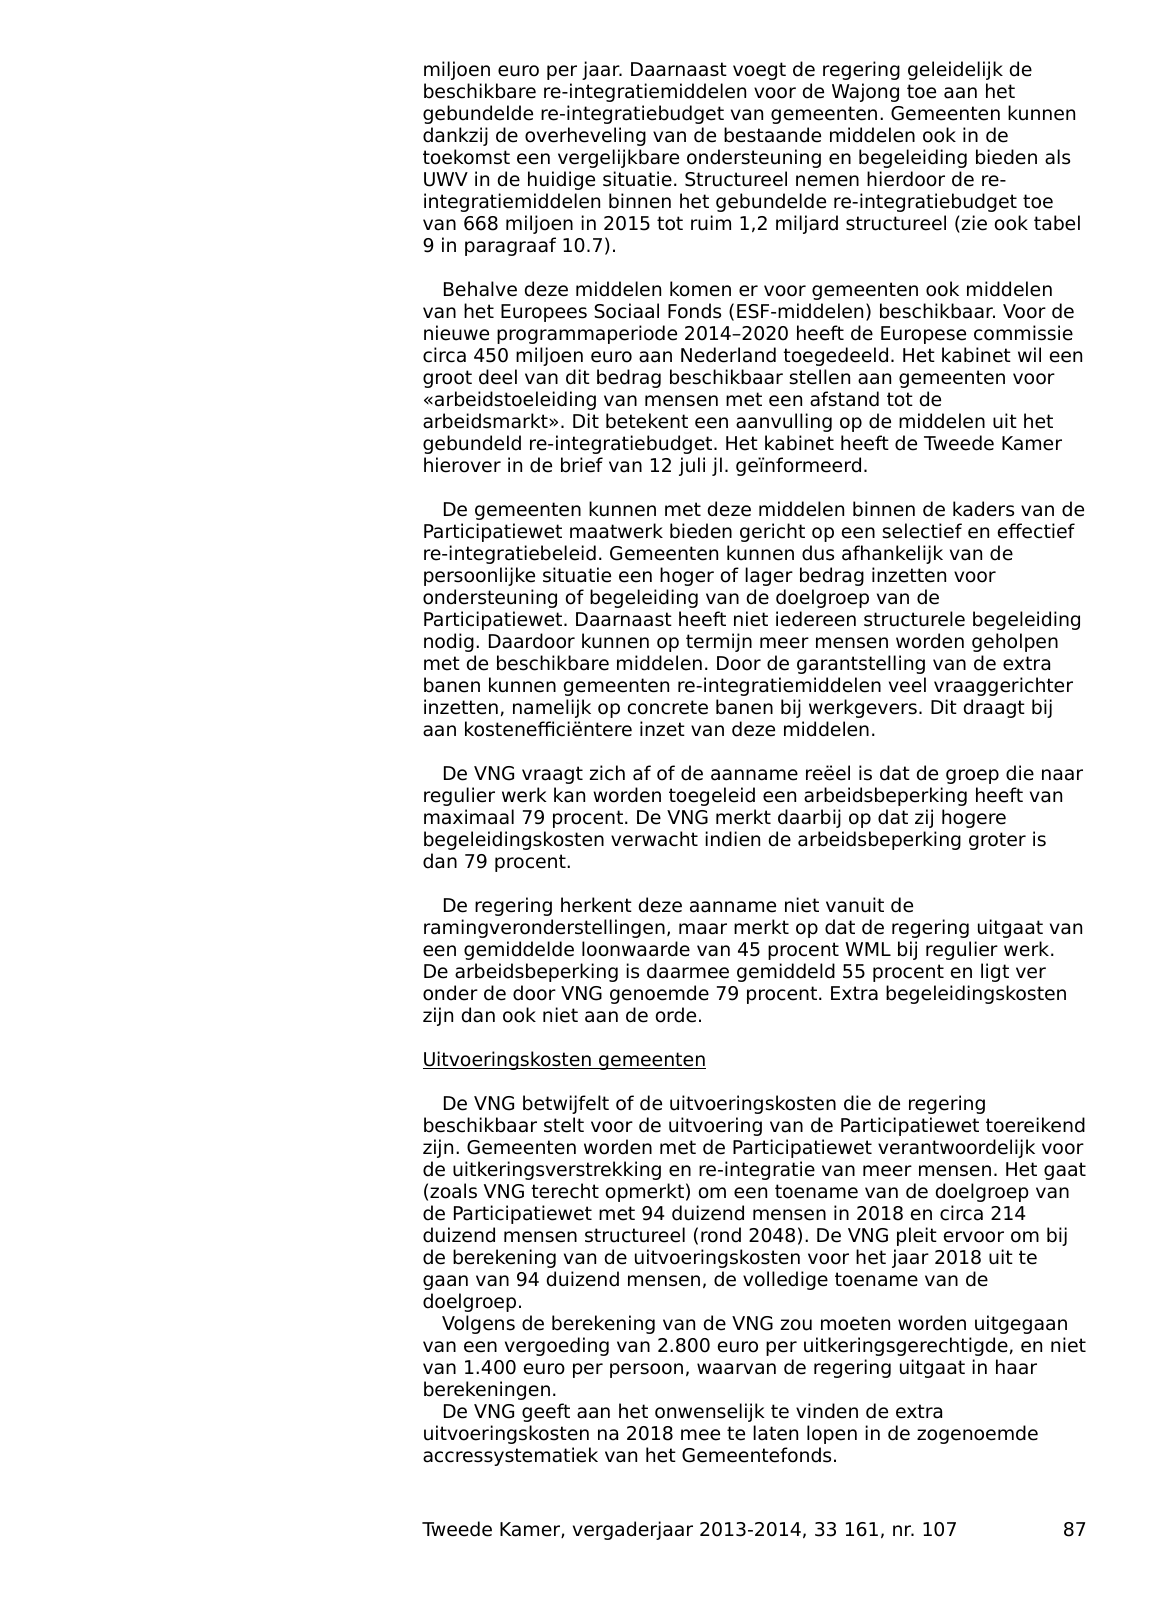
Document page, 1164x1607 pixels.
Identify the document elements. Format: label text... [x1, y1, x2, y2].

text De VNG betwijfelt of de uitvoeringskosten die de regering beschikbaar stelt voor de uitvoering van de Participatiewet toereikend zijn. Gemeenten worden met de Participatiewet verantwoordelijk voor de uitkeringsverstrekking en re-integratie van meer mensen. Het gaat (zoals VNG terecht opmerkt) om een toename van de doelgroep van de Participatiewet met 94 duizend mensen in 2018 en circa 214 duizend mensen structureel (rond 2048). De VNG pleit ervoor om bij de berekening van de uitvoeringskosten voor het jaar 2018 uit te gaan van 94 duizend mensen, de volledige toename van de doelgroep. [422, 1093, 1087, 1313]
text Volgens de berekening van de VNG zou moeten worden uitgegaan van een vergoeding van 2.800 euro per uitkeringsgerechtigde, en niet van 1.400 euro per persoon, waarvan de regering uitgaat in haar berekeningen. [422, 1313, 1087, 1401]
text De regering herkent deze aanname niet vanuit de ramingveronderstellingen, maar merkt op dat de regering uitgaat van een gemiddelde loonwaarde van 45 procent WML bij regulier werk. De arbeidsbeperking is daarmee gemiddeld 55 procent en ligt ver onder de door VNG genoemde 79 procent. Extra begeleidingskosten zijn dan ook niet aan de orde. [422, 895, 1087, 1027]
text De VNG vraagt zich af of de aanname reëel is dat de groep die naar regulier werk kan worden toegeleid een arbeidsbeperking heeft van maximaal 79 procent. De VNG merkt daarbij op dat zij hogere begeleidingskosten verwacht indien de arbeidsbeperking groter is dan 79 procent. [422, 763, 1087, 873]
text De VNG geeft aan het onwenselijk te vinden de extra uitvoeringskosten na 2018 mee te laten lopen in de zogenoemde accressystematiek van het Gemeentefonds. [422, 1401, 1087, 1467]
text miljoen euro per jaar. Daarnaast voegt de regering geleidelijk de beschikbare re-integratiemiddelen voor de Wajong toe aan het gebundelde re-integratiebudget van gemeenten. Gemeenten kunnen dankzij de overheveling van de bestaande middelen ook in de toekomst een vergelijkbare ondersteuning en begeleiding bieden als UWV in de huidige situatie. Structureel nemen hierdoor de re-integratiemiddelen binnen het gebundelde re-integratiebudget toe van 668 miljoen in 2015 tot ruim 1,2 miljard structureel (zie ook tabel 9 in paragraaf 10.7). [422, 59, 1087, 257]
text Behalve deze middelen komen er voor gemeenten ook middelen van het Europees Sociaal Fonds (ESF-middelen) beschikbaar. Voor de nieuwe programmaperiode 2014–2020 heeft de Europese commissie circa 450 miljoen euro aan Nederland toegedeeld. Het kabinet wil een groot deel van dit bedrag beschikbaar stellen aan gemeenten voor «arbeidstoeleiding van mensen met een afstand tot de arbeidsmarkt». Dit betekent een aanvulling op de middelen uit het gebundeld re-integratiebudget. Het kabinet heeft de Tweede Kamer hierover in de brief van 12 juli jl. geïnformeerd. [422, 279, 1087, 477]
text De gemeenten kunnen met deze middelen binnen de kaders van de Participatiewet maatwerk bieden gericht op een selectief en effectief re-integratiebeleid. Gemeenten kunnen dus afhankelijk van de persoonlijke situatie een hoger of lager bedrag inzetten voor ondersteuning of begeleiding van de doelgroep van de Participatiewet. Daarnaast heeft niet iedereen structurele begeleiding nodig. Daardoor kunnen op termijn meer mensen worden geholpen met de beschikbare middelen. Door de garantstelling van de extra banen kunnen gemeenten re-integratiemiddelen veel vraaggerichter inzetten, namelijk op concrete banen bij werkgevers. Dit draagt bij aan kostenefficiëntere inzet van deze middelen. [422, 499, 1087, 741]
subtitle Uitvoeringskosten gemeenten [422, 1049, 1087, 1071]
